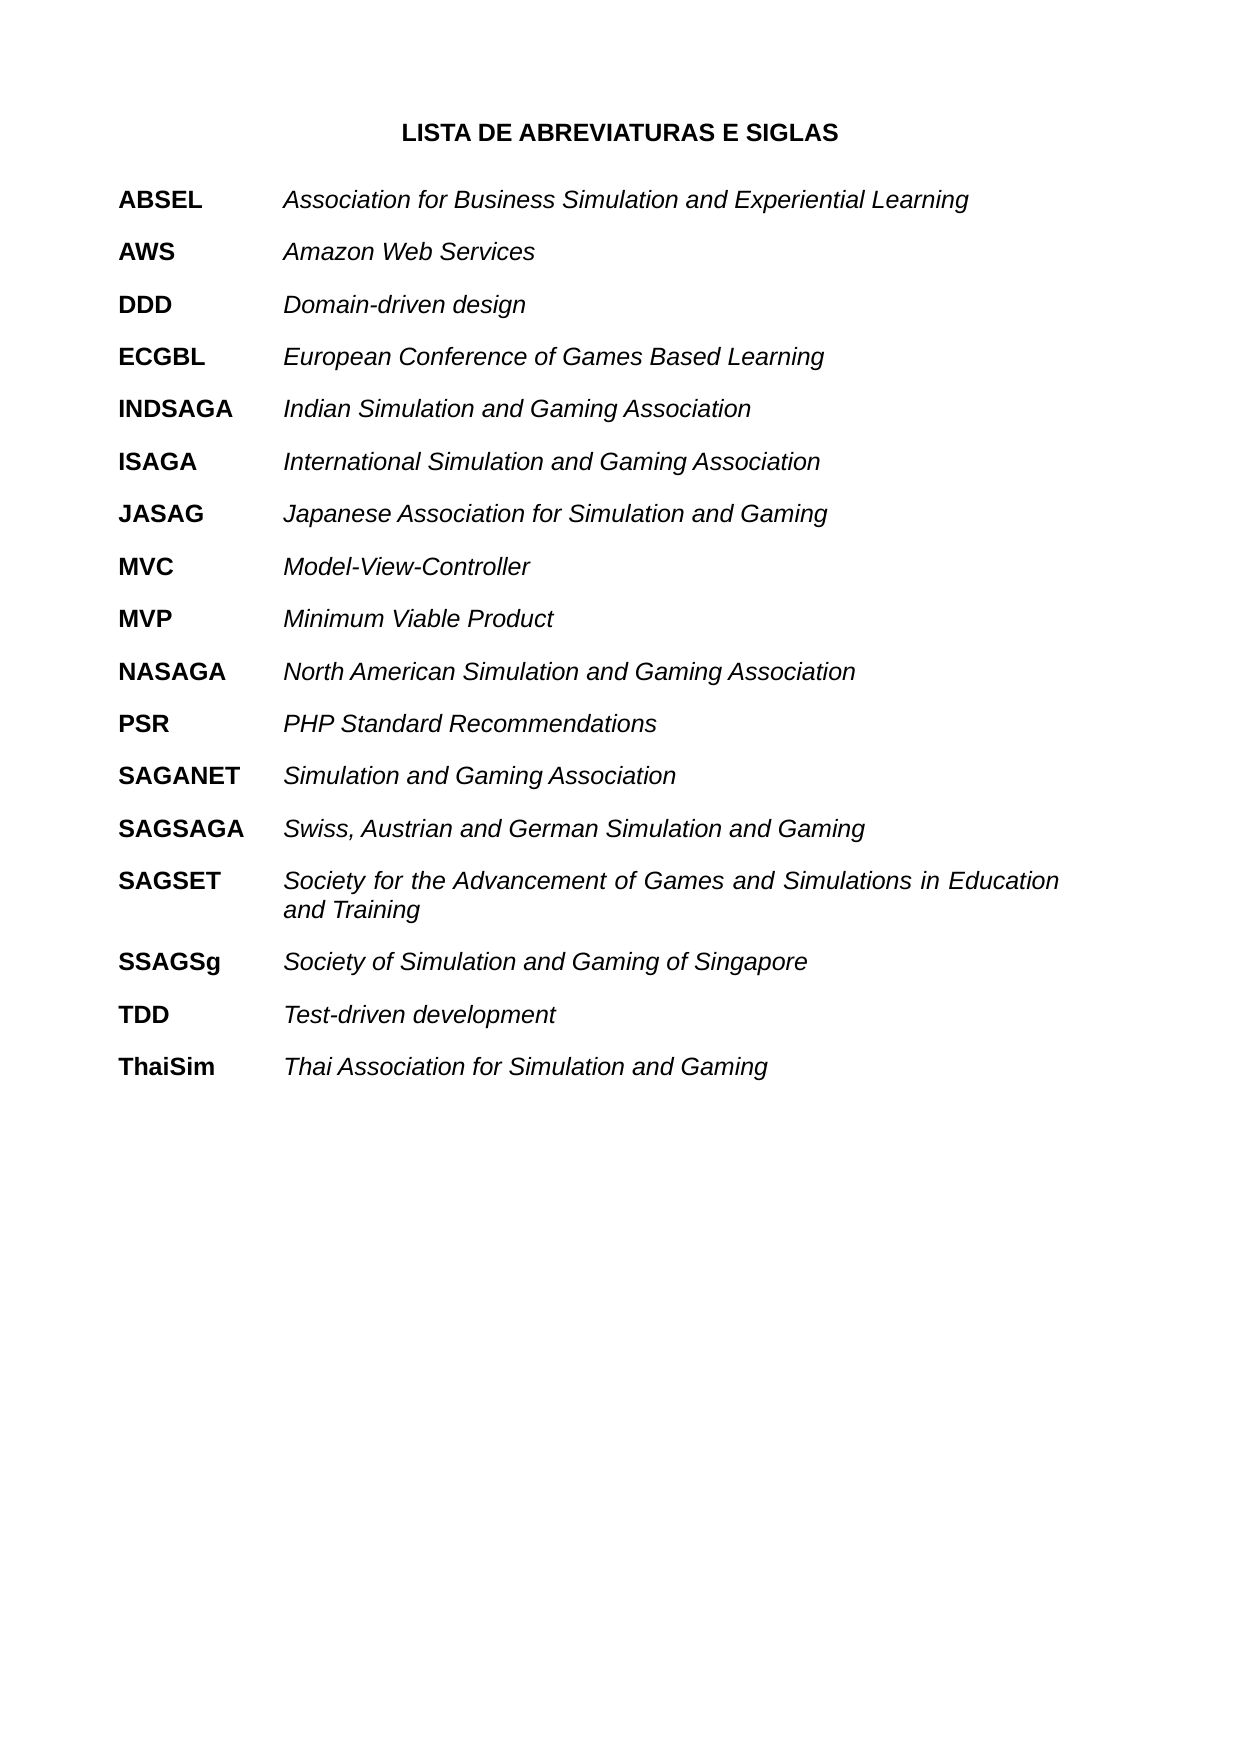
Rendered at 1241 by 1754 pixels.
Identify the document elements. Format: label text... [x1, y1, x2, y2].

table_cell ECGBL [118, 319, 283, 371]
table_cell Society of Simulation and Gaming of Singapore [283, 924, 1063, 976]
table_cell Thai Association for Simulation and Gaming [283, 1028, 1063, 1081]
table_cell PSR [118, 685, 283, 738]
table_cell Japanese Association for Simulation and Gaming [283, 476, 1063, 528]
table_cell ThaiSim [118, 1028, 283, 1081]
table_cell SSAGSg [118, 924, 283, 976]
table_cell Indian Simulation and Gaming Association [283, 371, 1063, 423]
table_cell Test-driven development [283, 976, 1063, 1028]
table_cell Amazon Web Services [283, 214, 1063, 266]
table_cell ISAGA [118, 423, 283, 476]
text LISTA DE ABREVIATURAS E SIGLAS [118, 118, 1122, 147]
table_cell DDD [118, 266, 283, 318]
table_cell NASAGA [118, 633, 283, 685]
table_cell Minimum Viable Product [283, 580, 1063, 633]
table_cell Model-View-Controller [283, 528, 1063, 580]
table_header ABSEL [118, 161, 283, 214]
table_cell MVC [118, 528, 283, 580]
table_cell International Simulation and Gaming Association [283, 423, 1063, 476]
table_cell European Conference of Games Based Learning [283, 319, 1063, 371]
table_cell North American Simulation and Gaming Association [283, 633, 1063, 685]
table_cell INDSAGA [118, 371, 283, 423]
table_header Association for Business Simulation and Experiential Learning [283, 161, 1063, 214]
table_cell JASAG [118, 476, 283, 528]
table_cell Simulation and Gaming Association [283, 738, 1063, 790]
table_cell SAGSAGA [118, 790, 283, 842]
table_cell TDD [118, 976, 283, 1028]
table_cell MVP [118, 580, 283, 633]
table_cell AWS [118, 214, 283, 266]
table_cell Swiss, Austrian and German Simulation and Gaming [283, 790, 1063, 842]
table_cell Society for the Advancement of Games and Simulations in Education and Training [283, 843, 1063, 923]
table_cell Domain-driven design [283, 266, 1063, 318]
table_cell SAGSET [118, 843, 283, 923]
table_cell SAGANET [118, 738, 283, 790]
table_cell PHP Standard Recommendations [283, 685, 1063, 738]
